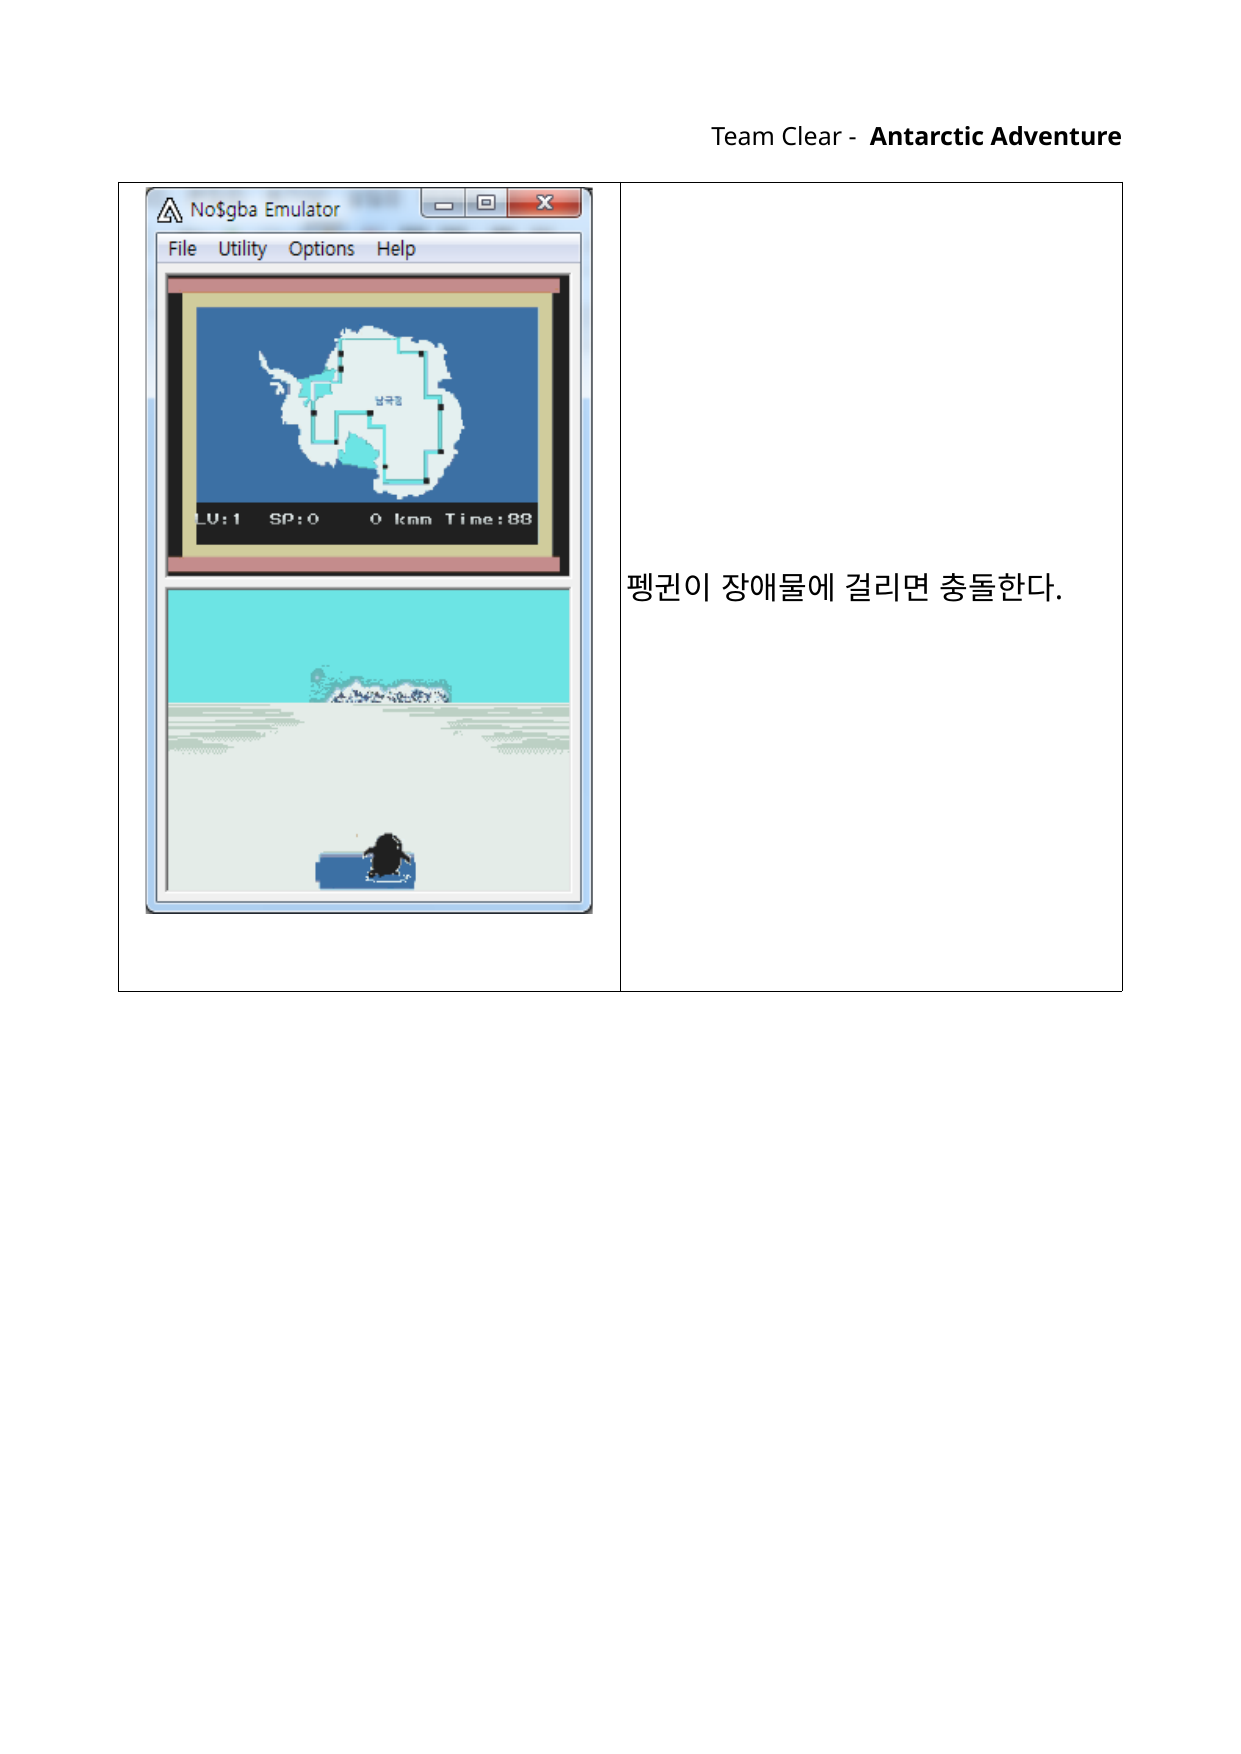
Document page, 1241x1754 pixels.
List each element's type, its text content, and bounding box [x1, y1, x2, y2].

table_cell [119, 188, 620, 991]
table_cell 펭귄이 장애물에 걸리면 충돌한다. [621, 183, 1122, 991]
table_cell [119, 183, 620, 187]
picture [145, 187, 593, 914]
